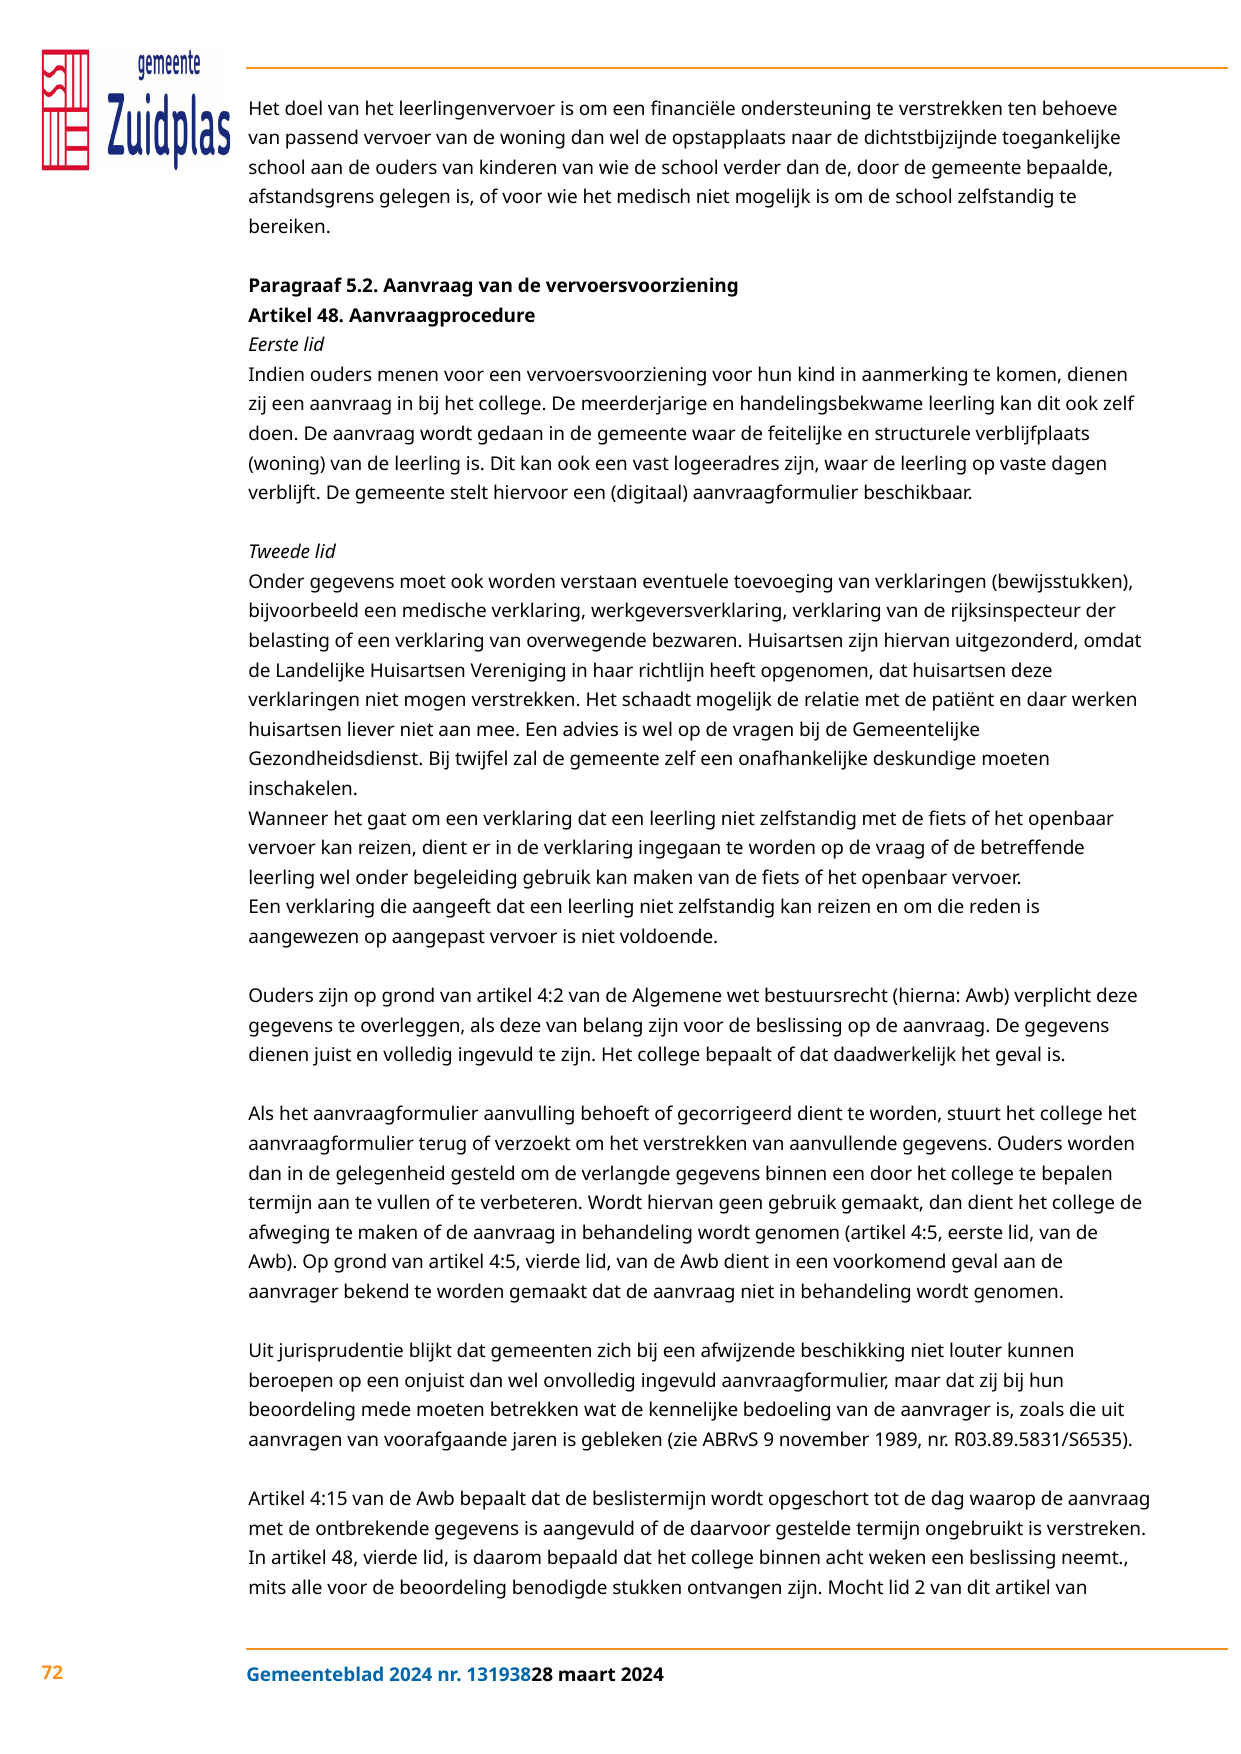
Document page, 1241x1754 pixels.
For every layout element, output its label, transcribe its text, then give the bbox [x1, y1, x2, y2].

text Indien ouders menen voor een vervoersvoorziening voor hun kind in aanmerking te komen, dienen zij een aanvraag in bij het college. De meerderjarige en handelingsbekwame leerling kan dit ook zelf doen. De aanvraag wordt gedaan in de gemeente waar de feitelijke en structurele verblijfplaats (woning) van de leerling is. Dit kan ook een vast logeeradres zijn, waar de leerling op vaste dagen verblijft. De gemeente stelt hiervoor een (digitaal) aanvraagformulier beschikbaar. [248, 361, 1152, 505]
text Ouders zijn op grond van artikel 4:2 van de Algemene wet bestuursrecht (hierna: Awb) verplicht deze gegevens te overleggen, als deze van belang zijn voor de beslissing op de aanvraag. De gegevens dienen juist en volledig ingevuld te zijn. Het college bepaalt of dat daadwerkelijk het geval is. [248, 982, 1152, 1067]
text Onder gegevens moet ook worden verstaan eventuele toevoeging van verklaringen (bewijsstukken), bijvoorbeeld een medische verklaring, werkgeversverklaring, verklaring van de rijksinspecteur der belasting of een verklaring van overwegende bezwaren. Huisartsen zijn hiervan uitgezonderd, omdat de Landelijke Huisartsen Vereniging in haar richtlijn heeft opgenomen, dat huisartsen deze verklaringen niet mogen verstrekken. Het schaadt mogelijk de relatie met de patiënt en daar werken huisartsen liever niet aan mee. Een advies is wel op de vragen bij de Gemeentelijke Gezondheidsdienst. Bij twijfel zal de gemeente zelf een onafhankelijke deskundige moeten inschakelen. [248, 568, 1152, 801]
text Uit jurisprudentie blijkt dat gemeenten zich bij een afwijzende beschikking niet louter kunnen beroepen op een onjuist dan wel onvolledig ingevuld aanvraagformulier, maar dat zij bij hun beoordeling mede moeten betrekken wat de kennelijke bedoeling van de aanvrager is, zoals die uit aanvragen van voorafgaande jaren is gebleken (zie ABRvS 9 november 1989, nr. R03.89.5831/S6535). [248, 1337, 1152, 1452]
text Tweede lid [248, 538, 1152, 564]
text Wanneer het gaat om een verklaring dat een leerling niet zelfstandig met de fiets of het openbaar vervoer kan reizen, dient er in de verklaring ingegaan te worden op de vraag of de betreffende leerling wel onder begeleiding gebruik kan maken van de fiets of het openbaar vervoer. [248, 805, 1152, 890]
text Artikel 4:15 van de Awb bepaalt dat de beslistermijn wordt opgeschort tot de dag waarop de aanvraag met de ontbrekende gegevens is aangevuld of de daarvoor gestelde termijn ongebruikt is verstreken. In artikel 48, vierde lid, is daarom bepaald dat het college binnen acht weken een beslissing neemt., mits alle voor de beoordeling benodigde stukken ontvangen zijn. Mocht lid 2 van dit artikel van [248, 1485, 1152, 1600]
text Artikel 48. Aanvraagprocedure [248, 302, 1152, 328]
text Als het aanvraagformulier aanvulling behoeft of gecorrigeerd dient te worden, stuurt het college het aanvraagformulier terug of verzoekt om het verstrekken van aanvullende gegevens. Ouders worden dan in de gelegenheid gesteld om de verlangde gegevens binnen een door het college te bepalen termijn aan te vullen of te verbeteren. Wordt hiervan geen gebruik gemaakt, dan dient het college de afweging te maken of de aanvraag in behandeling wordt genomen (artikel 4:5, eerste lid, van de Awb). Op grond van artikel 4:5, vierde lid, van de Awb dient in een voorkomend geval aan de aanvrager bekend te worden gemaakt dat de aanvraag niet in behandeling wordt genomen. [248, 1101, 1152, 1304]
text Paragraaf 5.2. Aanvraag van de vervoersvoorziening [248, 272, 1152, 298]
text Het doel van het leerlingenvervoer is om een financiële ondersteuning te verstrekken ten behoeve van passend vervoer van de woning dan wel de opstapplaats naar de dichtstbijzijnde toegankelijke school aan de ouders van kinderen van wie de school verder dan de, door de gemeente bepaalde, afstandsgrens gelegen is, of voor wie het medisch niet mogelijk is om de school zelfstandig te bereiken. [248, 95, 1152, 239]
text Eerste lid [248, 331, 1152, 357]
text Een verklaring die aangeeft dat een leerling niet zelfstandig kan reizen en om die reden is aangewezen op aangepast vervoer is niet voldoende. [248, 893, 1152, 949]
picture [41, 47, 231, 172]
